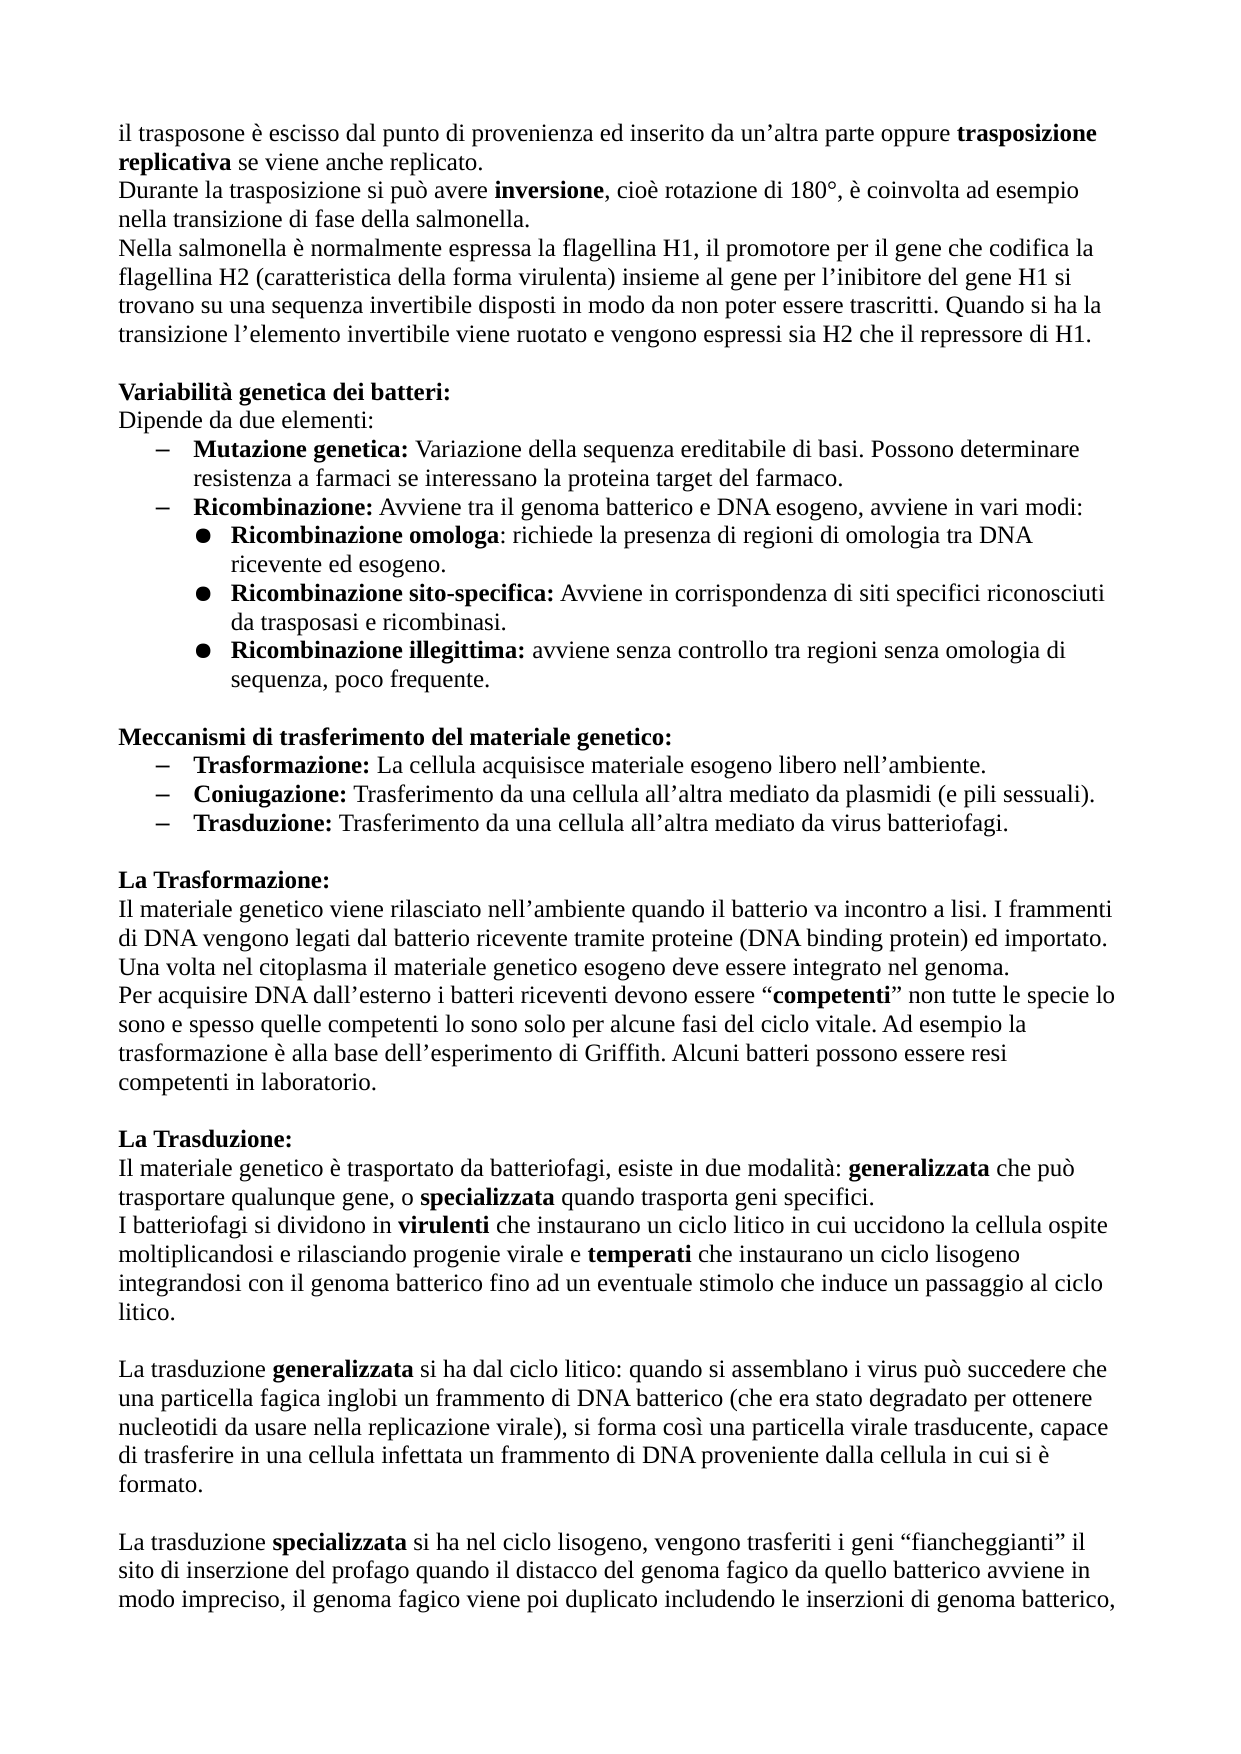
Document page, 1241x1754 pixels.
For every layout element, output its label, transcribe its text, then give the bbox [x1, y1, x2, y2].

text La trasduzione specializzata si ha nel ciclo lisogeno, vengono trasferiti i geni “fiancheggianti” il sito di inserzione del profago quando il distacco del genoma fagico da quello batterico avviene in modo impreciso, il genoma fagico viene poi duplicato includendo le inserzioni di genoma batterico, [118, 1527, 1122, 1613]
text La Trasduzione: [118, 1124, 1122, 1153]
text Il materiale genetico viene rilasciato nell’ambiente quando il batterio va incontro a lisi. I frammenti di DNA vengono legati dal batterio ricevente tramite proteine (DNA binding protein) ed importato. Una volta nel citoplasma il materiale genetico esogeno deve essere integrato nel genoma. [118, 894, 1122, 981]
list Ricombinazione illegittima: avviene senza controllo tra regioni senza omologia di sequenza, poco frequente. [193, 636, 1122, 693]
text Meccanismi di trasferimento del materiale genetico: [118, 722, 1122, 751]
list Ricombinazione: Avviene tra il genoma batterico e DNA esogeno, avviene in vari modi: [156, 492, 1122, 521]
text Il materiale genetico è trasportato da batteriofagi, esiste in due modalità: generalizzata che può trasportare qualunque gene, o specializzata quando trasporta geni specifici. [118, 1153, 1122, 1211]
list Mutazione genetica: Variazione della sequenza ereditabile di basi. Possono determinare resistenza a farmaci se interessano la proteina target del farmaco. [156, 434, 1122, 492]
list Trasformazione: La cellula acquisisce materiale esogeno libero nell’ambiente. [156, 751, 1122, 779]
text Dipende da due elementi: [118, 406, 1122, 434]
text Variabilità genetica dei batteri: [118, 377, 1122, 406]
list Coniugazione: Trasferimento da una cellula all’altra mediato da plasmidi (e pili sessuali). [156, 779, 1122, 808]
text La Trasformazione: [118, 866, 1122, 894]
text Durante la trasposizione si può avere inversione, cioè rotazione di 180°, è coinvolta ad esempio nella transizione di fase della salmonella. [118, 176, 1122, 233]
list Trasduzione: Trasferimento da una cellula all’altra mediato da virus batteriofagi. [156, 808, 1122, 837]
list Ricombinazione omologa: richiede la presenza di regioni di omologia tra DNA ricevente ed esogeno. [193, 521, 1122, 578]
text Nella salmonella è normalmente espressa la flagellina H1, il promotore per il gene che codifica la flagellina H2 (caratteristica della forma virulenta) insieme al gene per l’inibitore del gene H1 si trovano su una sequenza invertibile disposti in modo da non poter essere trascritti. Quando si ha la transizione l’elemento invertibile viene ruotato e vengono espressi sia H2 che il repressore di H1. [118, 233, 1122, 348]
text Per acquisire DNA dall’esterno i batteri riceventi devono essere “competenti” non tutte le specie lo sono e spesso quelle competenti lo sono solo per alcune fasi del ciclo vitale. Ad esempio la trasformazione è alla base dell’esperimento di Griffith. Alcuni batteri possono essere resi competenti in laboratorio. [118, 981, 1122, 1096]
text il trasposone è escisso dal punto di provenienza ed inserito da un’altra parte oppure trasposizione replicativa se viene anche replicato. [118, 118, 1122, 176]
text La trasduzione generalizzata si ha dal ciclo litico: quando si assemblano i virus può succedere che una particella fagica inglobi un frammento di DNA batterico (che era stato degradato per ottenere nucleotidi da usare nella replicazione virale), si forma così una particella virale trasducente, capace di trasferire in una cellula infettata un frammento di DNA proveniente dalla cellula in cui si è formato. [118, 1354, 1122, 1498]
list Ricombinazione sito-specifica: Avviene in corrispondenza di siti specifici riconosciuti da trasposasi e ricombinasi. [193, 578, 1122, 636]
text I batteriofagi si dividono in virulenti che instaurano un ciclo litico in cui uccidono la cellula ospite moltiplicandosi e rilasciando progenie virale e temperati che instaurano un ciclo lisogeno integrandosi con il genoma batterico fino ad un eventuale stimolo che induce un passaggio al ciclo litico. [118, 1211, 1122, 1326]
